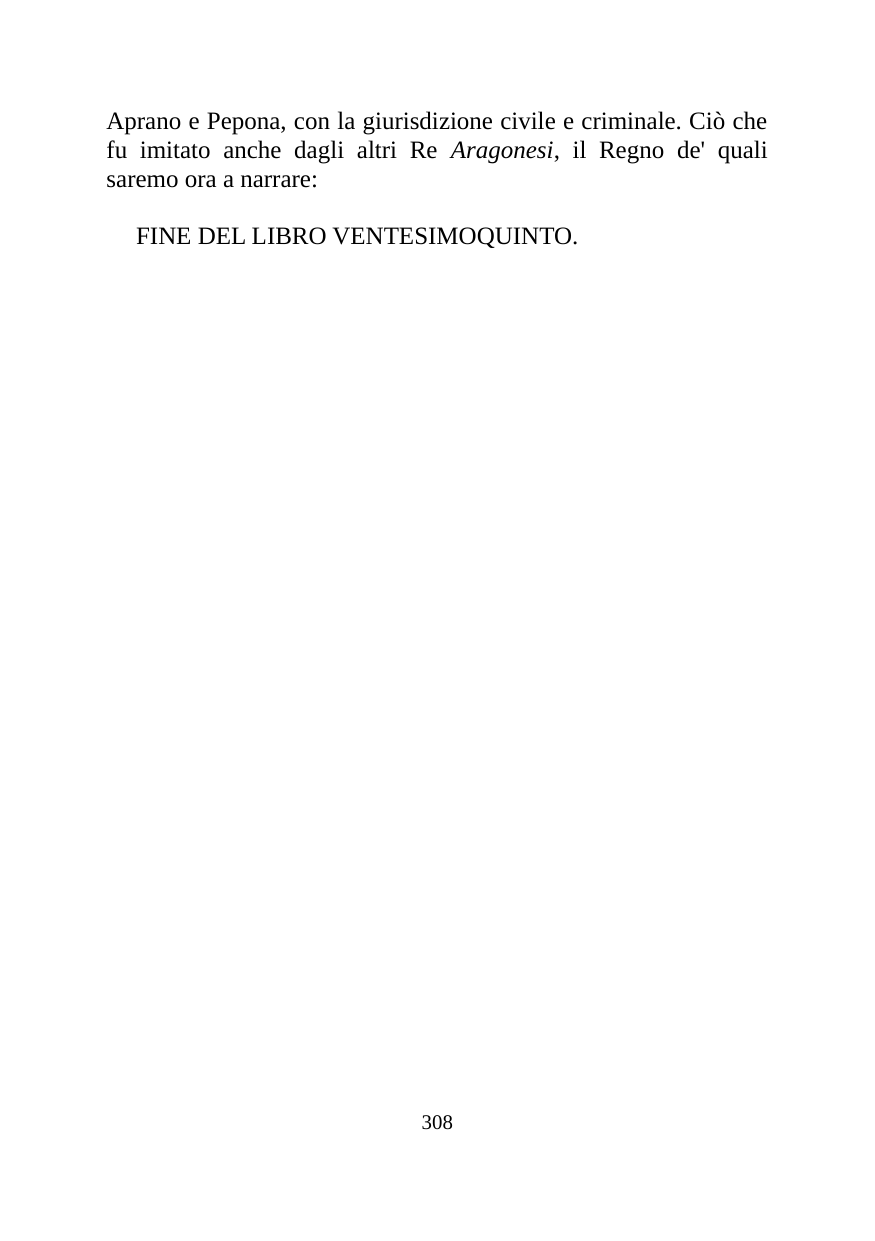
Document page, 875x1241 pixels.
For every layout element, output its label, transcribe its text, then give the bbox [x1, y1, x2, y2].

text Aprano e Pepona, con la giurisdizione civile e criminale. Ciò che fu imitato anche dagli altri Re Aragonesi, il Regno de' quali saremo ora a narrare: [106, 106, 768, 192]
text FINE DEL LIBRO VENTESIMOQUINTO. [106, 221, 768, 250]
